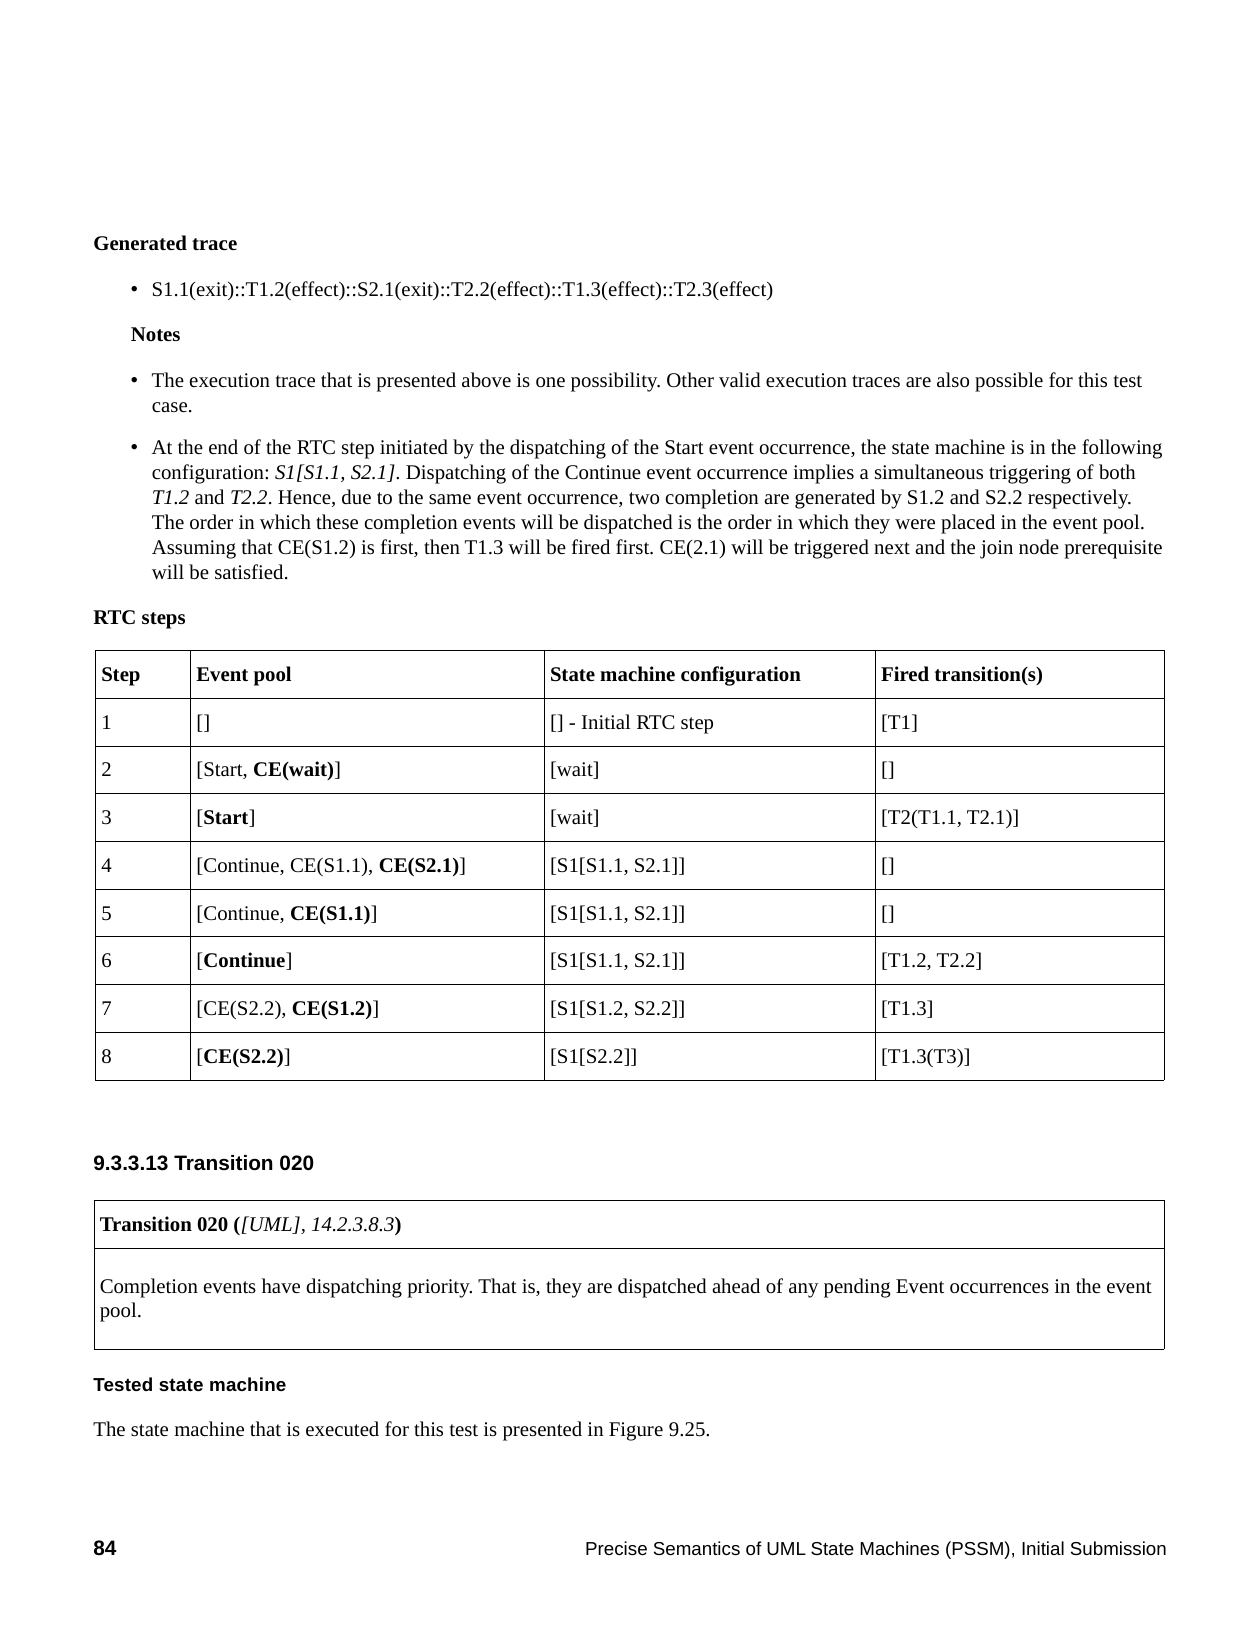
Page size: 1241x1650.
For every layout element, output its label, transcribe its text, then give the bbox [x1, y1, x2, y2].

table_cell 5 [96, 890, 190, 936]
table_cell [CE(S2.2), CE(S1.2)] [191, 985, 544, 1032]
table_header State machine configuration [545, 651, 875, 698]
text The state machine that is executed for this test is presented in Figure 9.25. [93, 1417, 1164, 1441]
list The execution trace that is presented above is one possibility. Other valid execution traces are also possible for this test case. [131, 367, 1164, 417]
table_cell 7 [96, 985, 190, 1032]
table_cell [T1.2, T2.2] [876, 937, 1164, 984]
table_cell [Start, CE(wait)] [191, 747, 544, 793]
table_cell [T1] [876, 699, 1164, 746]
subtitle Transition 020 [93, 1150, 1164, 1175]
subtitle Tested state machine [93, 1374, 1164, 1396]
table_cell Completion events have dispatching priority. That is, they are dispatched ahead of any pending Event occurrences in the event pool. [95, 1249, 1164, 1349]
table_cell [wait] [545, 747, 875, 793]
table_cell [wait] [545, 794, 875, 841]
table_cell [S1[S1.1, S2.1]] [545, 890, 875, 936]
table_cell [] [191, 699, 544, 746]
table_cell 2 [96, 747, 190, 793]
table_cell [T2(T1.1, T2.1)] [876, 794, 1164, 841]
table_cell [S1[S1.2, S2.2]] [545, 985, 875, 1032]
table_cell [S1[S1.1, S2.1]] [545, 842, 875, 889]
table_cell [Start] [191, 794, 544, 841]
table_cell [S1[S1.1, S2.1]] [545, 937, 875, 984]
table_cell [Continue, CE(S1.1), CE(S2.1)] [191, 842, 544, 889]
table_cell [] [876, 747, 1164, 793]
text Notes [131, 322, 1164, 346]
table_cell [Continue] [191, 937, 544, 984]
table_cell 6 [96, 937, 190, 984]
table_cell 3 [96, 794, 190, 841]
text Generated trace [93, 231, 1164, 255]
table_cell [] [876, 890, 1164, 936]
table_cell [T1.3] [876, 985, 1164, 1032]
table_cell 8 [96, 1033, 190, 1079]
table_header Transition 020 ([UML], 14.2.3.8.3) [95, 1201, 1164, 1247]
table_cell 4 [96, 842, 190, 889]
table_cell [CE(S2.2)] [191, 1033, 544, 1079]
table_cell [] - Initial RTC step [545, 699, 875, 746]
table_header Step [96, 651, 190, 698]
table_header Fired transition(s) [876, 651, 1164, 698]
table_cell [T1.3(T3)] [876, 1033, 1164, 1079]
list At the end of the RTC step initiated by the dispatching of the Start event occurrence, the state machine is in the following configuration: S1[S1.1, S2.1]. Dispatching of the Continue event occurrence implies a simultaneous triggering of both T1.2 and T2.2. Hence, due to the same event occurrence, two completion are generated by S1.2 and S2.2 respectively. The order in which these completion events will be dispatched is the order in which they were placed in the event pool. Assuming that CE(S1.2) is first, then T1.3 will be fired first. CE(2.1) will be triggered next and the join node prerequisite will be satisfied. [131, 434, 1164, 584]
list S1.1(exit)::T1.2(effect)::S2.1(exit)::T2.2(effect)::T1.3(effect)::T2.3(effect) [131, 276, 1164, 301]
table_cell [S1[S2.2]] [545, 1033, 875, 1079]
table_header Event pool [191, 651, 544, 698]
table_cell 1 [96, 699, 190, 746]
table_cell [] [876, 842, 1164, 889]
table_cell [Continue, CE(S1.1)] [191, 890, 544, 936]
text RTC steps [93, 605, 1164, 629]
